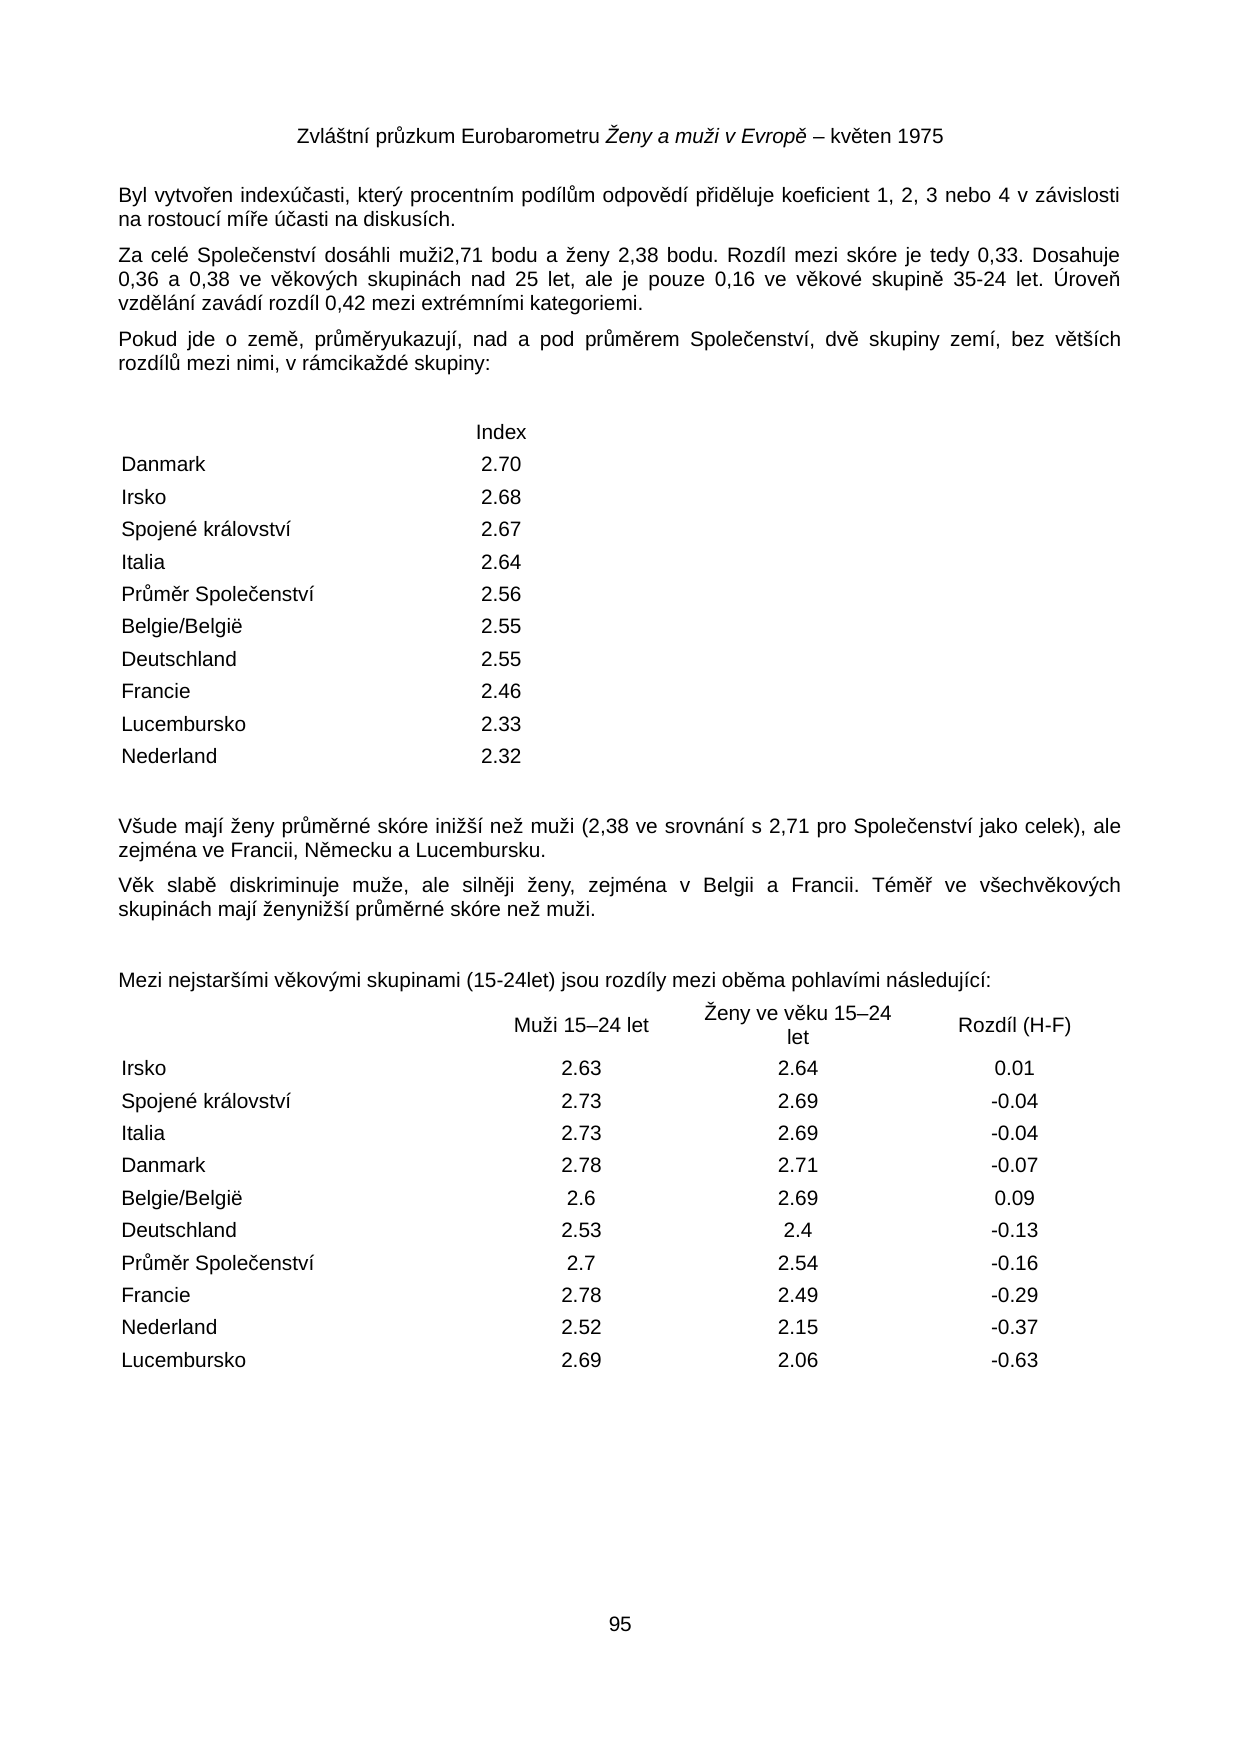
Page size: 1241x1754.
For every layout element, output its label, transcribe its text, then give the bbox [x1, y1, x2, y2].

table_cell 0,09 [906, 1181, 1123, 1214]
table_cell -0,04 [906, 1117, 1123, 1149]
table_cell 2,7 [473, 1246, 689, 1279]
text Všude mají ženy průměrné skóre inižší než muži (2,38 ve srovnání s 2,71 pro Společenství jako celek), ale zejména ve Francii, Německu a Lucembursku. [118, 813, 1122, 861]
table_cell 2,55 [432, 610, 570, 642]
table_cell 2,78 [473, 1279, 689, 1311]
table_cell 0,01 [906, 1052, 1123, 1084]
table_cell Nederland [118, 740, 432, 772]
table_cell Irsko [118, 481, 432, 513]
table_cell -0,13 [906, 1214, 1123, 1246]
table_cell 2,71 [690, 1149, 906, 1181]
table_cell Průměr Společenství [118, 578, 432, 610]
table_cell Belgie/België [118, 610, 432, 642]
table_cell -0,04 [906, 1084, 1123, 1117]
table_cell Spojené království [118, 513, 432, 545]
table_cell Deutschland [118, 643, 432, 675]
table_cell 2,73 [473, 1084, 689, 1117]
table_cell 2,67 [432, 513, 570, 545]
text Věk slabě diskriminuje muže, ale silněji ženy, zejména v Belgii a Francii. Téměř ve všechvěkových skupinách mají ženynižší průměrné skóre než muži. [118, 873, 1122, 921]
table_cell 2,69 [690, 1181, 906, 1214]
table_cell 2,06 [690, 1344, 906, 1376]
text Mezi nejstaršími věkovými skupinami (15-24let) jsou rozdíly mezi oběma pohlavími následující: [118, 968, 1122, 992]
table_cell Italia [118, 545, 432, 578]
table_cell 2,73 [473, 1117, 689, 1149]
table_cell -0,37 [906, 1311, 1123, 1343]
table_header [118, 998, 473, 1052]
table_cell Irsko [118, 1052, 473, 1084]
table_cell -0,07 [906, 1149, 1123, 1181]
table_header Index [432, 416, 570, 448]
text Byl vytvořen indexúčasti, který procentním podílům odpovědí přiděluje koeficient 1, 2, 3 nebo 4 v závislosti na rostoucí míře účasti na diskusích. [118, 183, 1122, 231]
table_cell 2,63 [473, 1052, 689, 1084]
table_cell 2,70 [432, 448, 570, 481]
table_cell Lucembursko [118, 1344, 473, 1376]
table_header Rozdíl (H-F) [906, 998, 1123, 1052]
table_cell 2,53 [473, 1214, 689, 1246]
table_cell Danmark [118, 448, 432, 481]
table_header [118, 416, 432, 448]
text Pokud jde o země, průměryukazují, nad a pod průměrem Společenství, dvě skupiny zemí, bez větších rozdílů mezi nimi, v rámcikaždé skupiny: [118, 326, 1122, 374]
table_cell 2,6 [473, 1181, 689, 1214]
table_cell 2,55 [432, 643, 570, 675]
table_cell 2,54 [690, 1246, 906, 1279]
table_cell -0,16 [906, 1246, 1123, 1279]
table_cell -0,29 [906, 1279, 1123, 1311]
table_cell Belgie/België [118, 1181, 473, 1214]
table_cell 2,52 [473, 1311, 689, 1343]
table_cell Spojené království [118, 1084, 473, 1117]
table_cell 2,49 [690, 1279, 906, 1311]
table_cell Průměr Společenství [118, 1246, 473, 1279]
table_cell 2,56 [432, 578, 570, 610]
table_cell Danmark [118, 1149, 473, 1181]
table_cell 2,69 [690, 1117, 906, 1149]
table_cell 2,64 [432, 545, 570, 578]
table_cell 2,64 [690, 1052, 906, 1084]
table_cell Nederland [118, 1311, 473, 1343]
table_cell Francie [118, 1279, 473, 1311]
table_cell 2,46 [432, 675, 570, 707]
table_cell Francie [118, 675, 432, 707]
table_cell Deutschland [118, 1214, 473, 1246]
table_cell Italia [118, 1117, 473, 1149]
table_cell 2,15 [690, 1311, 906, 1343]
table_header Muži 15–24 let [473, 998, 689, 1052]
text Za celé Společenství dosáhli muži2,71 bodu a ženy 2,38 bodu. Rozdíl mezi skóre je tedy 0,33. Dosahuje 0,36 a 0,38 ve věkových skupinách nad 25 let, ale je pouze 0,16 ve věkové skupině 35-24 let. Úroveň vzdělání zavádí rozdíl 0,42 mezi extrémními kategoriemi. [118, 243, 1122, 315]
table_cell 2,32 [432, 740, 570, 772]
table_cell 2,68 [432, 481, 570, 513]
table_header Ženy ve věku 15–24 let [690, 998, 906, 1052]
table_cell 2,33 [432, 707, 570, 740]
table_cell 2,4 [690, 1214, 906, 1246]
table_cell -0,63 [906, 1344, 1123, 1376]
table_cell 2,69 [473, 1344, 689, 1376]
table_cell Lucembursko [118, 707, 432, 740]
table_cell 2,69 [690, 1084, 906, 1117]
table_cell 2,78 [473, 1149, 689, 1181]
